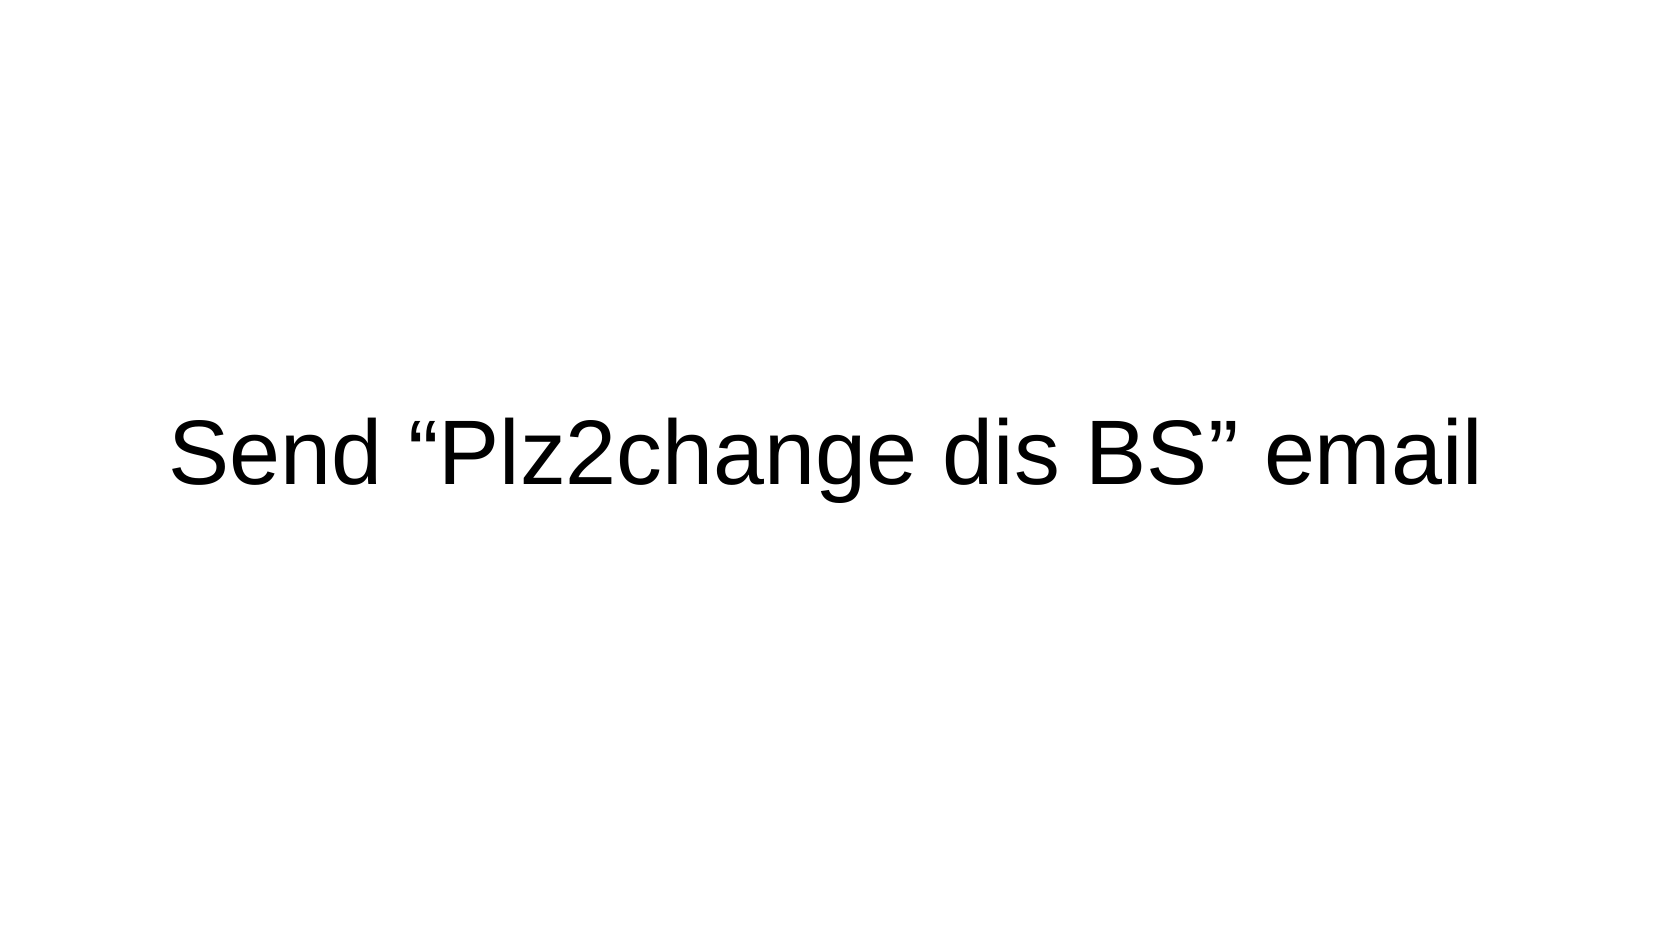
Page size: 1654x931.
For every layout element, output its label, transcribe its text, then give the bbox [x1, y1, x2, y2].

title Send “Plz2change dis BS” email [82, 375, 1571, 531]
